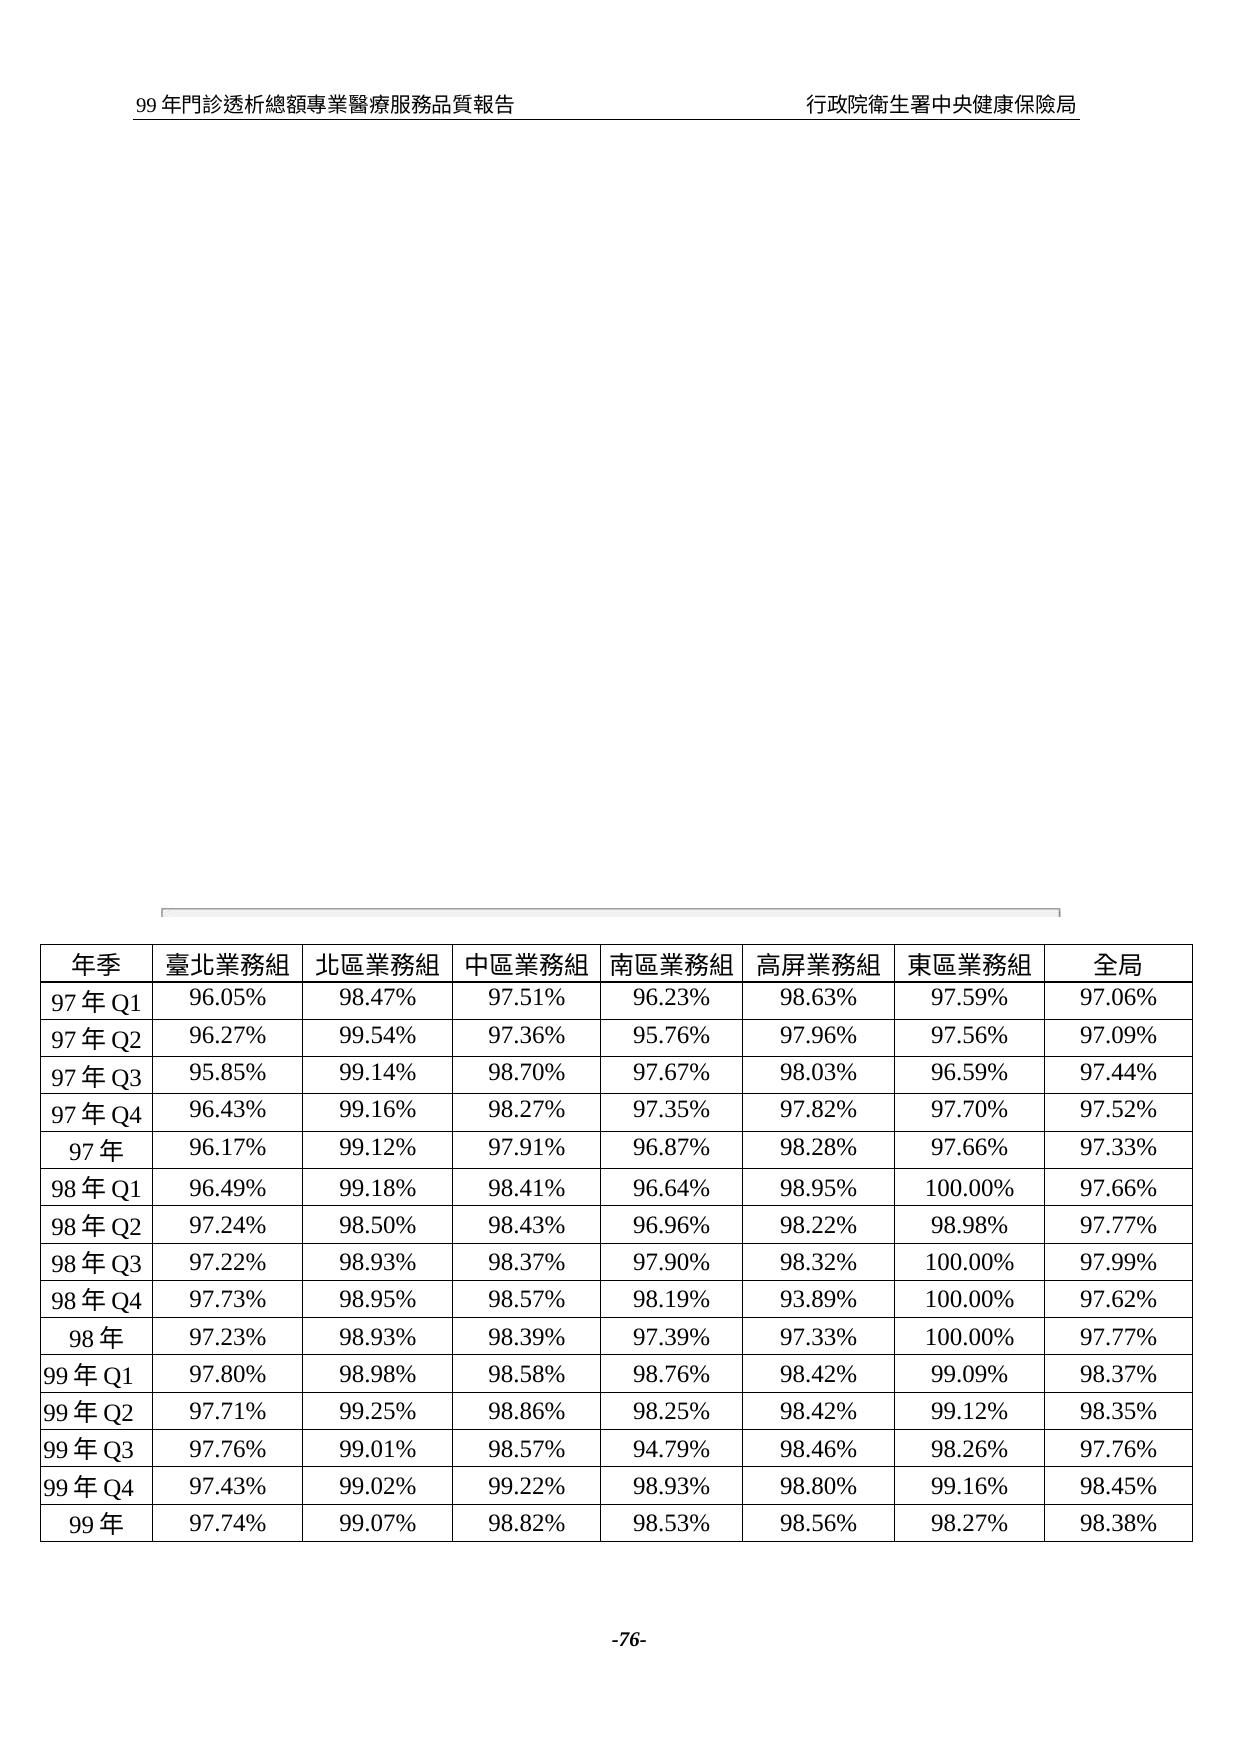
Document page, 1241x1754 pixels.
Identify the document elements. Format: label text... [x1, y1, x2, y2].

table_cell 97.09% [1045, 1020, 1192, 1056]
table_cell 100.00% [895, 1244, 1044, 1280]
table_cell 94.79% [601, 1430, 742, 1466]
table_cell 97年Q3 [41, 1057, 152, 1093]
table_cell 98.50% [303, 1206, 452, 1242]
table_cell 98年 [41, 1318, 152, 1354]
table_cell 98年Q1 [41, 1169, 152, 1205]
table_cell 97.56% [895, 1020, 1044, 1056]
table_cell 98.93% [303, 1244, 452, 1280]
table_cell 98.76% [601, 1355, 742, 1392]
table_cell 97年Q1 [41, 983, 152, 1019]
table_cell 96.87% [601, 1132, 742, 1168]
table_cell 100.00% [895, 1281, 1044, 1317]
table_cell 97年Q4 [41, 1094, 152, 1131]
table_cell 97.35% [601, 1094, 742, 1131]
picture [161, 907, 1062, 917]
table_cell 97年 [41, 1132, 152, 1168]
table_cell 98.57% [453, 1430, 600, 1466]
table_cell 98.22% [743, 1206, 894, 1242]
table_cell 99.07% [303, 1505, 452, 1541]
table_cell 96.64% [601, 1169, 742, 1205]
table_cell 98.58% [453, 1355, 600, 1392]
table_header 北區業務組 [303, 945, 452, 981]
table_cell 96.49% [153, 1169, 302, 1205]
table_cell 93.89% [743, 1281, 894, 1317]
table_cell 97.74% [153, 1505, 302, 1541]
table_cell 97.52% [1045, 1094, 1192, 1131]
table_cell 97年Q2 [41, 1020, 152, 1056]
table_cell 98年Q3 [41, 1244, 152, 1280]
table_cell 97.51% [453, 983, 600, 1019]
table_cell 100.00% [895, 1318, 1044, 1354]
table_cell 98.57% [453, 1281, 600, 1317]
table_cell 99.18% [303, 1169, 452, 1205]
table_cell 96.05% [153, 983, 302, 1019]
table_cell 98.47% [303, 983, 452, 1019]
table_cell 98.26% [895, 1430, 1044, 1466]
table_cell 98.03% [743, 1057, 894, 1093]
table_cell 97.39% [601, 1318, 742, 1354]
table_cell 97.82% [743, 1094, 894, 1131]
table_cell 97.66% [895, 1132, 1044, 1168]
table_cell 96.59% [895, 1057, 1044, 1093]
table_header 高屏業務組 [743, 945, 894, 981]
table_cell 97.23% [153, 1318, 302, 1354]
table_cell 97.77% [1045, 1318, 1192, 1354]
table_cell 99.54% [303, 1020, 452, 1056]
table_cell 98年Q2 [41, 1206, 152, 1242]
table_cell 98.41% [453, 1169, 600, 1205]
table_cell 97.44% [1045, 1057, 1192, 1093]
table_cell 99.12% [303, 1132, 452, 1168]
table_cell 98.27% [453, 1094, 600, 1131]
table_cell 96.17% [153, 1132, 302, 1168]
table_cell 99.16% [895, 1467, 1044, 1503]
table_cell 96.23% [601, 983, 742, 1019]
table_cell 97.91% [453, 1132, 600, 1168]
table_cell 98.56% [743, 1505, 894, 1541]
table_cell 98.70% [453, 1057, 600, 1093]
table_cell 97.90% [601, 1244, 742, 1280]
table_cell 96.27% [153, 1020, 302, 1056]
table_cell 99.25% [303, 1393, 452, 1429]
table_cell 97.62% [1045, 1281, 1192, 1317]
table_cell 98.42% [743, 1393, 894, 1429]
table_cell 98.45% [1045, 1467, 1192, 1503]
table_cell 99.14% [303, 1057, 452, 1093]
table_cell 99.16% [303, 1094, 452, 1131]
table_cell 98.43% [453, 1206, 600, 1242]
table_cell 98.86% [453, 1393, 600, 1429]
table_cell 98年Q4 [41, 1281, 152, 1317]
table_cell 98.82% [453, 1505, 600, 1541]
table_cell 97.24% [153, 1206, 302, 1242]
table_cell 97.80% [153, 1355, 302, 1392]
table_cell 98.93% [601, 1467, 742, 1503]
table_cell 98.98% [303, 1355, 452, 1392]
table_cell 98.39% [453, 1318, 600, 1354]
table_header 東區業務組 [895, 945, 1044, 981]
table_cell 97.73% [153, 1281, 302, 1317]
table_header 南區業務組 [601, 945, 742, 981]
table_cell 96.96% [601, 1206, 742, 1242]
table_cell 99年Q2 [41, 1393, 152, 1429]
table_cell 98.95% [743, 1169, 894, 1205]
table_header 年季 [41, 945, 152, 981]
table_cell 98.80% [743, 1467, 894, 1503]
table_cell 95.85% [153, 1057, 302, 1093]
table_cell 97.67% [601, 1057, 742, 1093]
table_cell 97.33% [1045, 1132, 1192, 1168]
table_cell 97.71% [153, 1393, 302, 1429]
table_cell 95.76% [601, 1020, 742, 1056]
table_cell 99年 [41, 1505, 152, 1541]
table_cell 97.99% [1045, 1244, 1192, 1280]
table_cell 98.25% [601, 1393, 742, 1429]
table_cell 97.77% [1045, 1206, 1192, 1242]
table_cell 98.63% [743, 983, 894, 1019]
table_cell 99.22% [453, 1467, 600, 1503]
table_cell 98.37% [453, 1244, 600, 1280]
table_header 中區業務組 [453, 945, 600, 981]
table_cell 97.70% [895, 1094, 1044, 1131]
table_cell 97.96% [743, 1020, 894, 1056]
table_cell 98.28% [743, 1132, 894, 1168]
table_cell 99年Q3 [41, 1430, 152, 1466]
table_cell 99.09% [895, 1355, 1044, 1392]
table_cell 96.43% [153, 1094, 302, 1131]
table_cell 99年Q4 [41, 1467, 152, 1503]
table_cell 97.33% [743, 1318, 894, 1354]
table_cell 98.19% [601, 1281, 742, 1317]
table_cell 99.01% [303, 1430, 452, 1466]
table_cell 98.35% [1045, 1393, 1192, 1429]
table_cell 97.76% [153, 1430, 302, 1466]
table_cell 98.37% [1045, 1355, 1192, 1392]
table_cell 97.76% [1045, 1430, 1192, 1466]
table_cell 98.53% [601, 1505, 742, 1541]
table_cell 98.27% [895, 1505, 1044, 1541]
table_cell 97.06% [1045, 983, 1192, 1019]
table_header 全局 [1045, 945, 1192, 981]
table_cell 99.12% [895, 1393, 1044, 1429]
table_cell 98.42% [743, 1355, 894, 1392]
table_cell 97.59% [895, 983, 1044, 1019]
table_cell 99.02% [303, 1467, 452, 1503]
table_cell 98.98% [895, 1206, 1044, 1242]
table_cell 97.66% [1045, 1169, 1192, 1205]
table_cell 97.43% [153, 1467, 302, 1503]
table_cell 97.22% [153, 1244, 302, 1280]
table_cell 98.38% [1045, 1505, 1192, 1541]
table_cell 98.93% [303, 1318, 452, 1354]
table_cell 98.95% [303, 1281, 452, 1317]
table_cell 99年Q1 [41, 1355, 152, 1392]
table_cell 97.36% [453, 1020, 600, 1056]
table_header 臺北業務組 [153, 945, 302, 981]
table_cell 98.46% [743, 1430, 894, 1466]
table_cell 98.32% [743, 1244, 894, 1280]
table_cell 100.00% [895, 1169, 1044, 1205]
